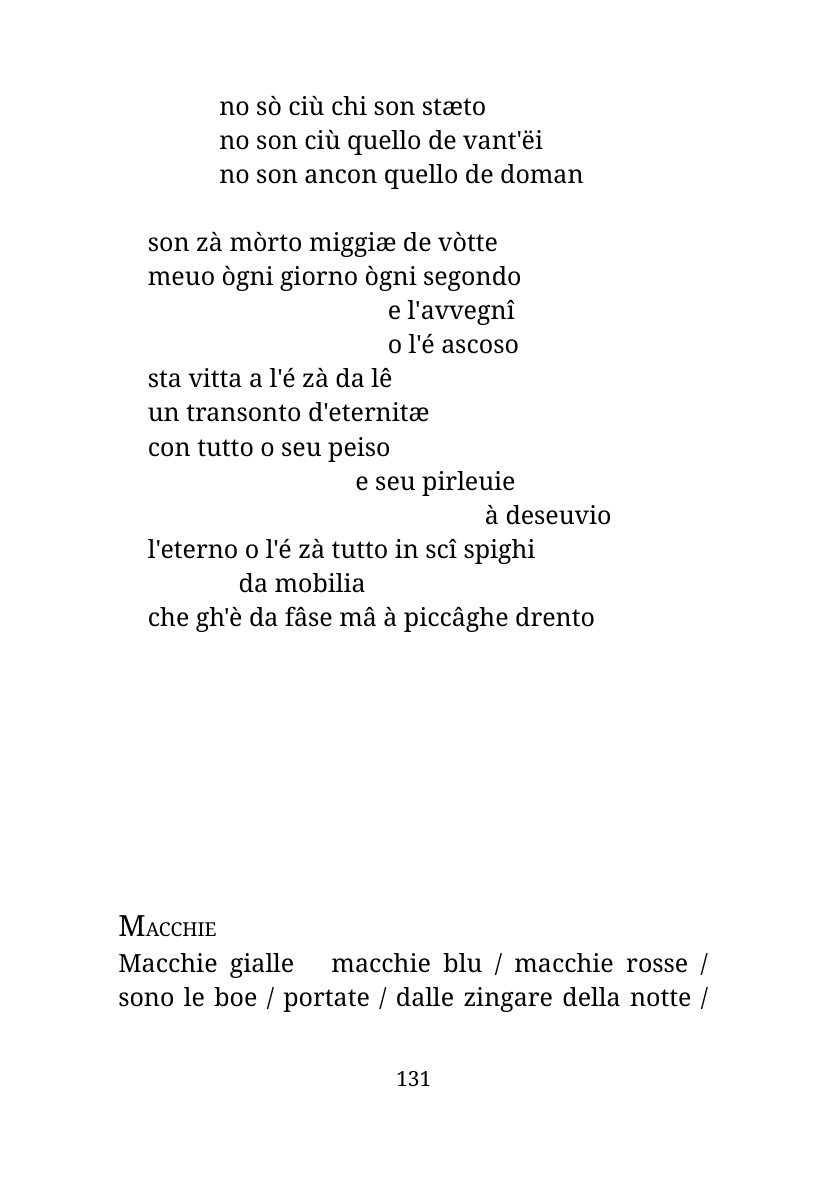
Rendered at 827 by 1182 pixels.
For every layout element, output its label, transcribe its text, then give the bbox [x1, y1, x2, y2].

text son zà mòrto miggiæ de vòtte [118, 225, 709, 259]
text che gh'è da fâse mâ à piccâghe drento [118, 599, 709, 633]
text meuo ògni giorno ògni segondo [118, 259, 709, 293]
text l'eterno o l'é zà tutto in scî spighi [118, 531, 709, 565]
text sta vitta a l'é zà da lê [118, 361, 709, 395]
text e l'avvegnî [118, 293, 709, 327]
text no son ancon quello de doman [118, 157, 709, 191]
text no sò ciù chi son stæto [118, 88, 709, 123]
text Macchie gialle macchie blu / macchie rosse / sono le boe / portate / dalle zingare della notte / [118, 945, 709, 1013]
text no son ciù quello de vant'ëi [118, 123, 709, 157]
text à deseuvio [118, 497, 709, 531]
text Macchie [118, 906, 709, 945]
text o l'é ascoso [118, 327, 709, 361]
text da mobilia [118, 565, 709, 599]
text e seu pirleuie [118, 463, 709, 497]
text con tutto o seu peiso [118, 429, 709, 463]
text un transonto d'eternitæ [118, 395, 709, 429]
